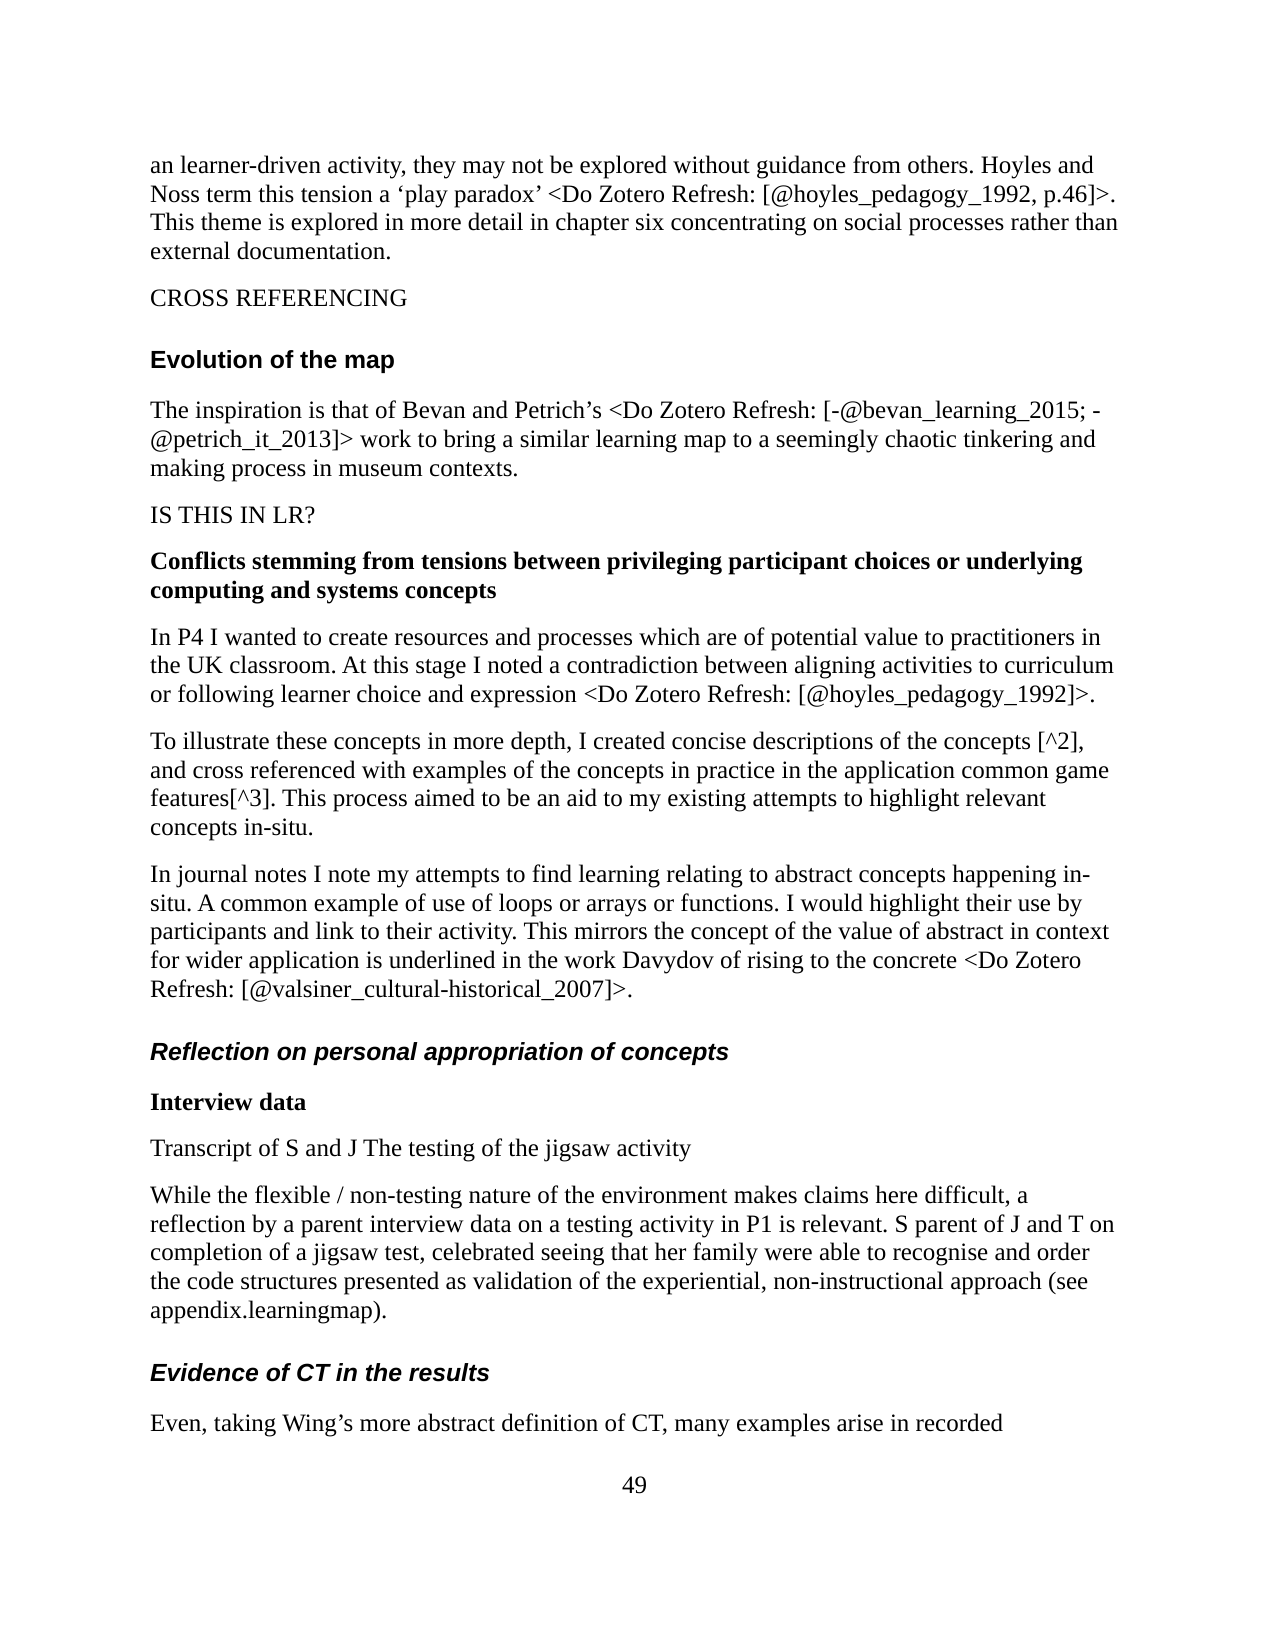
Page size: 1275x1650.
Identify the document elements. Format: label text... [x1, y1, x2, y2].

text Interview data [150, 1087, 1125, 1115]
text Even, taking Wing’s more abstract definition of CT, many examples arise in recorded [150, 1408, 1125, 1436]
subtitle Evidence of CT in the results [150, 1358, 1125, 1386]
text CROSS REFERENCING [150, 283, 1125, 312]
text The inspiration is that of Bevan and Petrich’s <Do Zotero Refresh: [-@bevan_learning_2015; -@petrich_it_2013]> work to bring a similar learning map to a seemingly chaotic tinkering and making process in museum contexts. [150, 396, 1125, 482]
text Transcript of S and J The testing of the jigsaw activity [150, 1133, 1125, 1162]
text Conflicts stemming from tensions between privileging participant choices or underlying computing and systems concepts [150, 546, 1125, 604]
text an learner-driven activity, they may not be explored without guidance from others. Hoyles and Noss term this tension a ‘play paradox’ <Do Zotero Refresh: [@hoyles_pedagogy_1992, p.46]>. This theme is explored in more detail in chapter six concentrating on social processes rather than external documentation. [150, 150, 1125, 265]
text In journal notes I note my attempts to find learning relating to abstract concepts happening in-situ. A common example of use of loops or arrays or functions. I would highlight their use by participants and link to their activity. This mirrors the concept of the value of abstract in context for wider application is underlined in the work Davydov of rising to the concrete <Do Zotero Refresh: [@valsiner_cultural-historical_2007]>. [150, 859, 1125, 1003]
text In P4 I wanted to create resources and processes which are of potential value to practitioners in the UK classroom. At this stage I noted a contradiction between aligning activities to curriculum or following learner choice and expression <Do Zotero Refresh: [@hoyles_pedagogy_1992]>. [150, 622, 1125, 708]
text While the flexible / non-testing nature of the environment makes claims here difficult, a reflection by a parent interview data on a testing activity in P1 is relevant. S parent of J and T on completion of a jigsaw test, celebrated seeing that her family were able to recognise and order the code structures presented as validation of the experiential, non-instructional approach (see appendix.learningmap). [150, 1180, 1125, 1324]
subtitle Evolution of the map [150, 346, 1125, 374]
subtitle Reflection on personal appropriation of concepts [150, 1037, 1125, 1065]
text IS THIS IN LR? [150, 500, 1125, 528]
text To illustrate these concepts in more depth, I created concise descriptions of the concepts [^2], and cross referenced with examples of the concepts in practice in the application common game features[^3]. This process aimed to be an aid to my existing attempts to highlight relevant concepts in-situ. [150, 726, 1125, 841]
